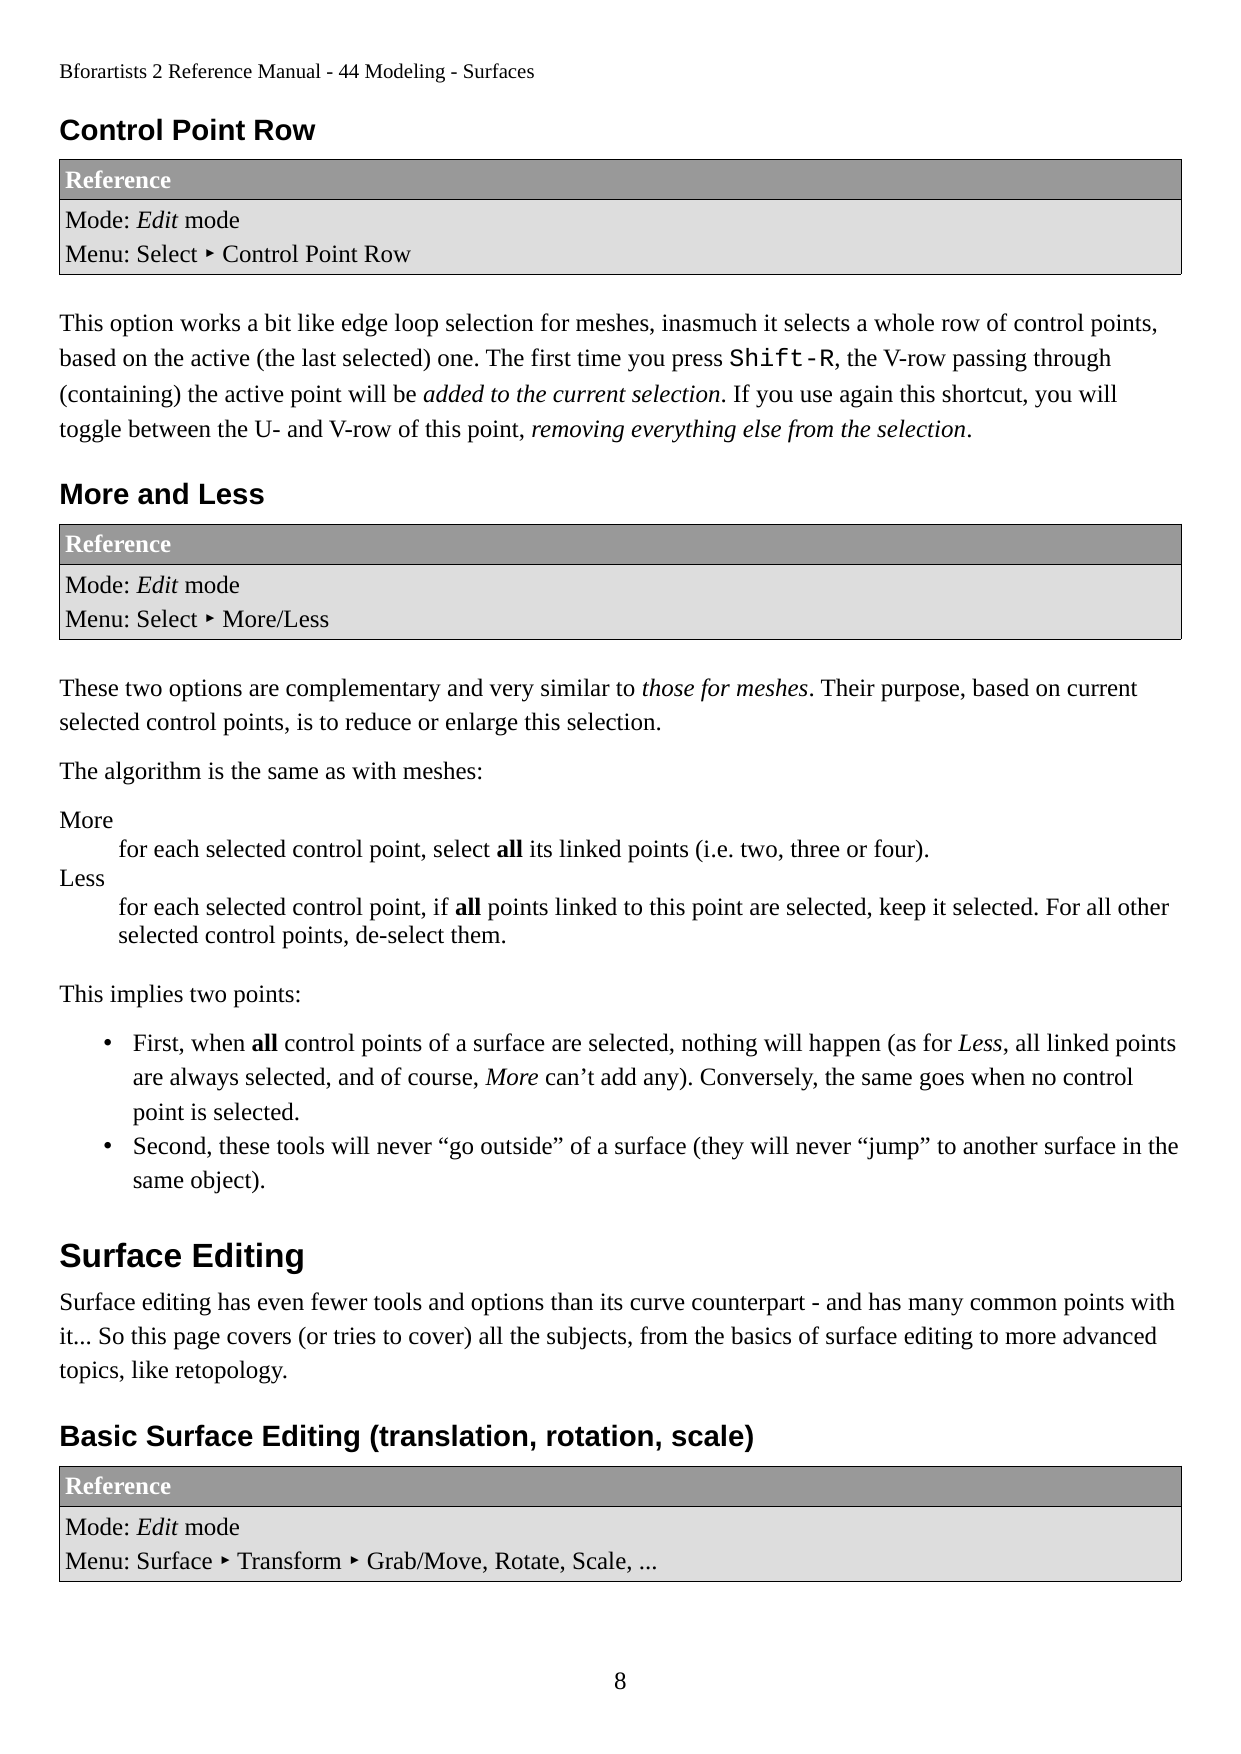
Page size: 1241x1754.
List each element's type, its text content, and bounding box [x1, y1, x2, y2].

text This implies two points: [59, 979, 1181, 1007]
subtitle Surface Editing [59, 1236, 1181, 1274]
text This option works a bit like edge loop selection for meshes, inasmuch it selects a whole row of control points, based on the active (the last selected) one. The first time you press Shift-R, the V-row passing through (containing) the active point will be added to the current selection. If you use again this shortcut, you will toggle between the U- and V-row of this point, removing everything else from the selection. [59, 308, 1181, 442]
table_cell Mode: Edit mode Menu: Select ‣ More/Less [60, 565, 1181, 639]
table_header Reference [60, 1467, 1181, 1506]
table_cell Mode: Edit mode Menu: Select ‣ Control Point Row [60, 200, 1181, 274]
subtitle More [59, 805, 1181, 834]
text The algorithm is the same as with meshes: [59, 756, 1181, 785]
table_header Reference [60, 160, 1181, 199]
text Surface editing has even fewer tools and options than its curve counterpart - and has many common points with it... So this page covers (or tries to cover) all the subjects, from the basics of surface editing to more advanced topics, like retopology. [59, 1287, 1181, 1384]
list for each selected control point, if all points linked to this point are selected, keep it selected. For all other selected control points, de-select them. [118, 892, 1181, 949]
list First, when all control points of a surface are selected, nothing will happen (as for Less, all linked points are always selected, and of course, More can’t add any). Conversely, the same goes when no control point is selected. [103, 1028, 1181, 1125]
list for each selected control point, select all its linked points (i.e. two, three or four). [118, 834, 1181, 863]
text These two options are complementary and very similar to those for meshes. Their purpose, based on current selected control points, is to reduce or enlarge this selection. [59, 673, 1181, 736]
subtitle Basic Surface Editing (translation, rotation, scale) [59, 1419, 1181, 1453]
list Second, these tools will never “go outside” of a surface (they will never “jump” to another surface in the same object). [103, 1131, 1181, 1194]
table_header Reference [60, 525, 1181, 564]
subtitle Less [59, 863, 1181, 892]
subtitle More and Less [59, 477, 1181, 511]
subtitle Control Point Row [59, 113, 1181, 146]
table_cell Mode: Edit mode Menu: Surface ‣ Transform ‣ Grab/Move, Rotate, Scale, ... [60, 1507, 1181, 1581]
